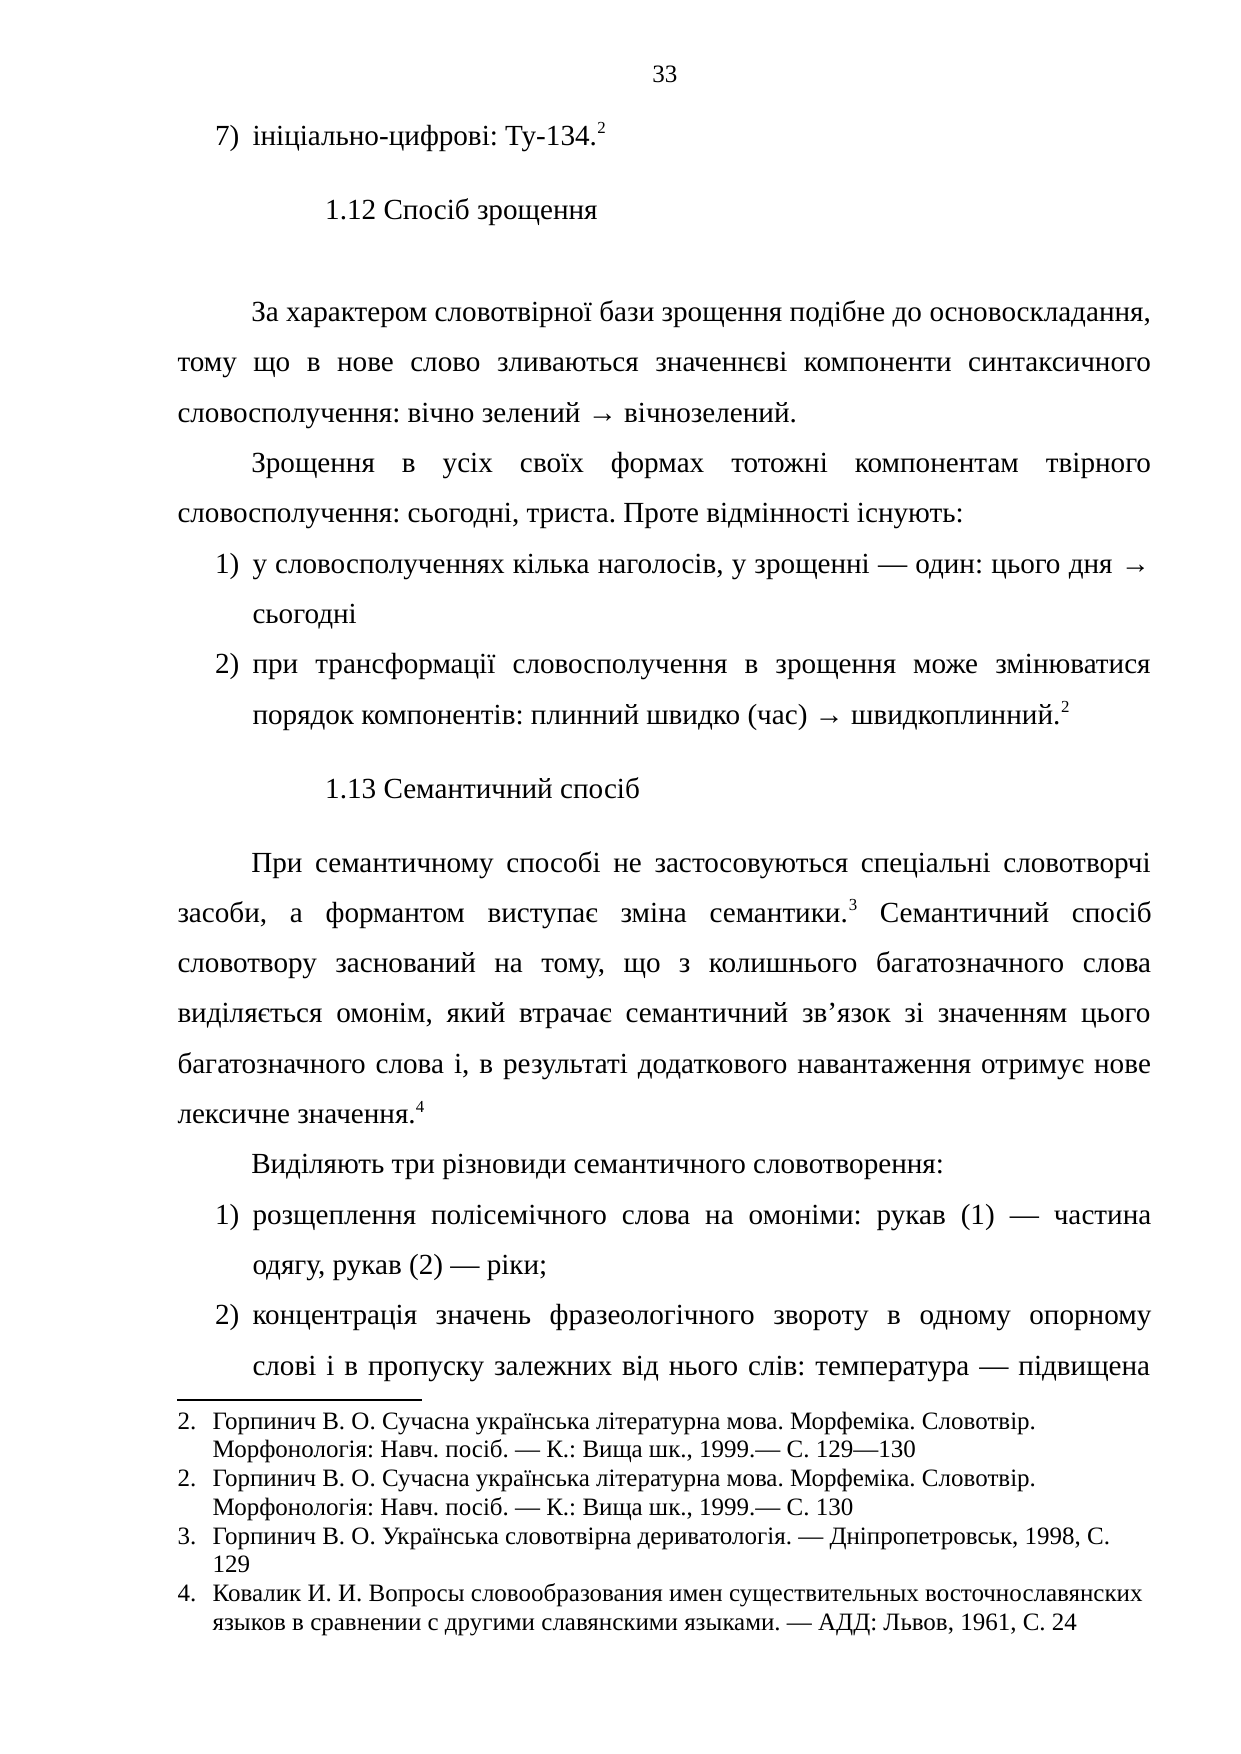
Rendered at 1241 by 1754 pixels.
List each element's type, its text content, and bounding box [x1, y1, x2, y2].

list концентрація значень фразеологічного звороту в одному опорному слові і в пропуску залежних від нього слів: температура — підвищена [215, 1297, 1152, 1381]
text Горпинич В. О. Українська словотвірна дериватологія. — Дніпропетровськ, 1998, С. 129 [177, 1521, 1152, 1578]
text Зрощення в усіх своїх формах тотожні компонентам твірного словосполучення: сьогодні, триста. Проте відмінності існують: [177, 445, 1152, 529]
text 1.13 Семантичний спосіб [177, 771, 1152, 804]
list ініціально-цифрові: Ту-134. [215, 118, 1152, 152]
text Ковалик И. И. Вопросы словообразования имен существительных восточнославянских языков в сравнении с другими славянскими языками. — АДД: Львов, 1961, С. 24 [177, 1578, 1152, 1636]
text За характером словотвірної бази зрощення подібне до основоскладання, тому що в нове слово зливаються значеннєві компоненти синтаксичного словосполучення: вічно зелений → вічнозелений. [177, 294, 1152, 428]
list Горпинич В. О. Сучасна українська літературна мова. Морфеміка. Словотвір. Морфонологія: Навч. посіб. — К.: Вища шк., 1999.— С. 130 [177, 1463, 1152, 1521]
subtitle 1.12 Спосіб зрощення [177, 192, 1152, 226]
list розщеплення полісемічного слова на омоніми: рукав (1) — частина одягу, рукав (2) — ріки; [215, 1197, 1152, 1281]
list у словосполученнях кілька наголосів, у зрощенні — один: цього дня → сьогодні [215, 546, 1152, 630]
text При семантичному способі не застосовуються спеціальні словотворчі засоби, а формантом виступає зміна семантики. Семантичний спосіб словотвору заснований на тому, що з колишнього багатозначного слова виділяється омонім, який втрачає семантичний зв’язок зі значенням цього багатозначного слова і, в результаті додаткового навантаження отримує нове лексичне значення. [177, 845, 1152, 1130]
list при трансформації словосполучення в зрощення може змінюватися порядок компонентів: плинний швидко (час) → швидкоплинний. [215, 646, 1152, 730]
list Горпинич В. О. Сучасна українська літературна мова. Морфеміка. Словотвір. Морфонологія: Навч. посіб. — К.: Вища шк., 1999.— С. 129—130 [177, 1406, 1152, 1463]
text Виділяють три різновиди семантичного словотворення: [177, 1147, 1152, 1180]
